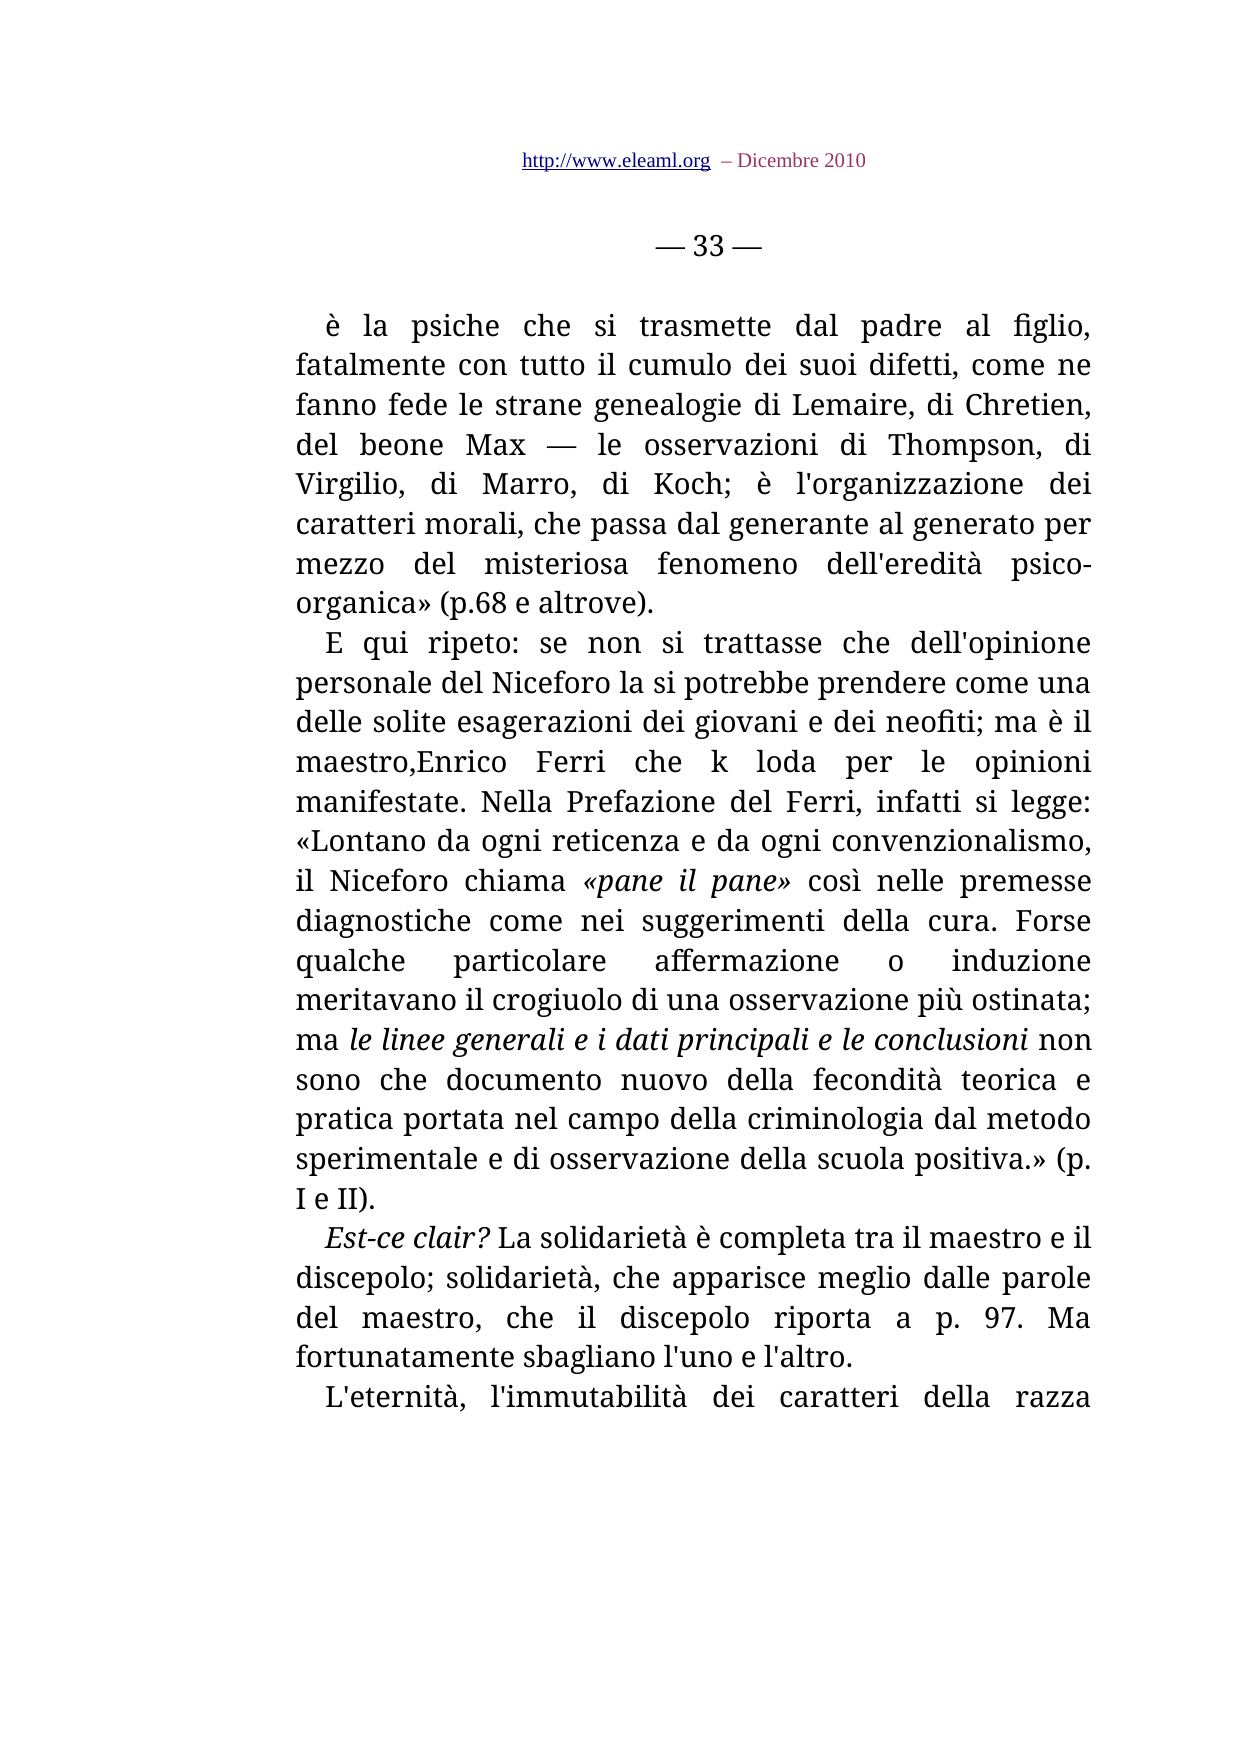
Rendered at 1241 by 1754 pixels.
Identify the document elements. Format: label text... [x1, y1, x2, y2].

text Est-ce clair? La solidarietà è completa tra il maestro e il discepolo; solidarietà, che apparisce meglio dalle parole del maestro, che il discepolo riporta a p. 97. Ma fortunatamente sbagliano l'uno e l'altro. [295, 1218, 1092, 1376]
text E qui ripeto: se non si trattasse che dell'opinione personale del Niceforo la si potrebbe prendere come una delle solite esagerazioni dei giovani e dei neofiti; ma è il maestro,Enrico Ferri che k loda per le opinioni manifestate. Nella Prefazione del Ferri, infatti si legge: «Lontano da ogni reticenza e da ogni convenzionalismo, il Niceforo chiama «pane il pane» così nelle premesse diagnostiche come nei suggerimenti della cura. Forse qualche particolare affermazione o induzione meritavano il crogiuolo di una osservazione più ostinata; ma le linee generali e i dati principali e le conclusioni non sono che documento nuovo della fecondità teorica e pratica portata nel campo della criminologia dal metodo sperimentale e di osservazione della scuola positiva.» (p. I e II). [295, 622, 1092, 1218]
text — 33 — [295, 225, 1092, 265]
text L'eternità, l'immutabilità dei caratteri della razza [295, 1376, 1092, 1416]
text è la psiche che si trasmette dal padre al figlio, fatalmente con tutto il cumulo dei suoi difetti, come ne fanno fede le strane genealogie di Lemaire, di Chretien, del beone Max — le osservazioni di Thompson, di Virgilio, di Marro, di Koch; è l'organizzazione dei caratteri morali, che passa dal generante al generato per mezzo del misteriosa fenomeno dell'eredità psico-organica» (p.68 e altrove). [295, 305, 1092, 622]
